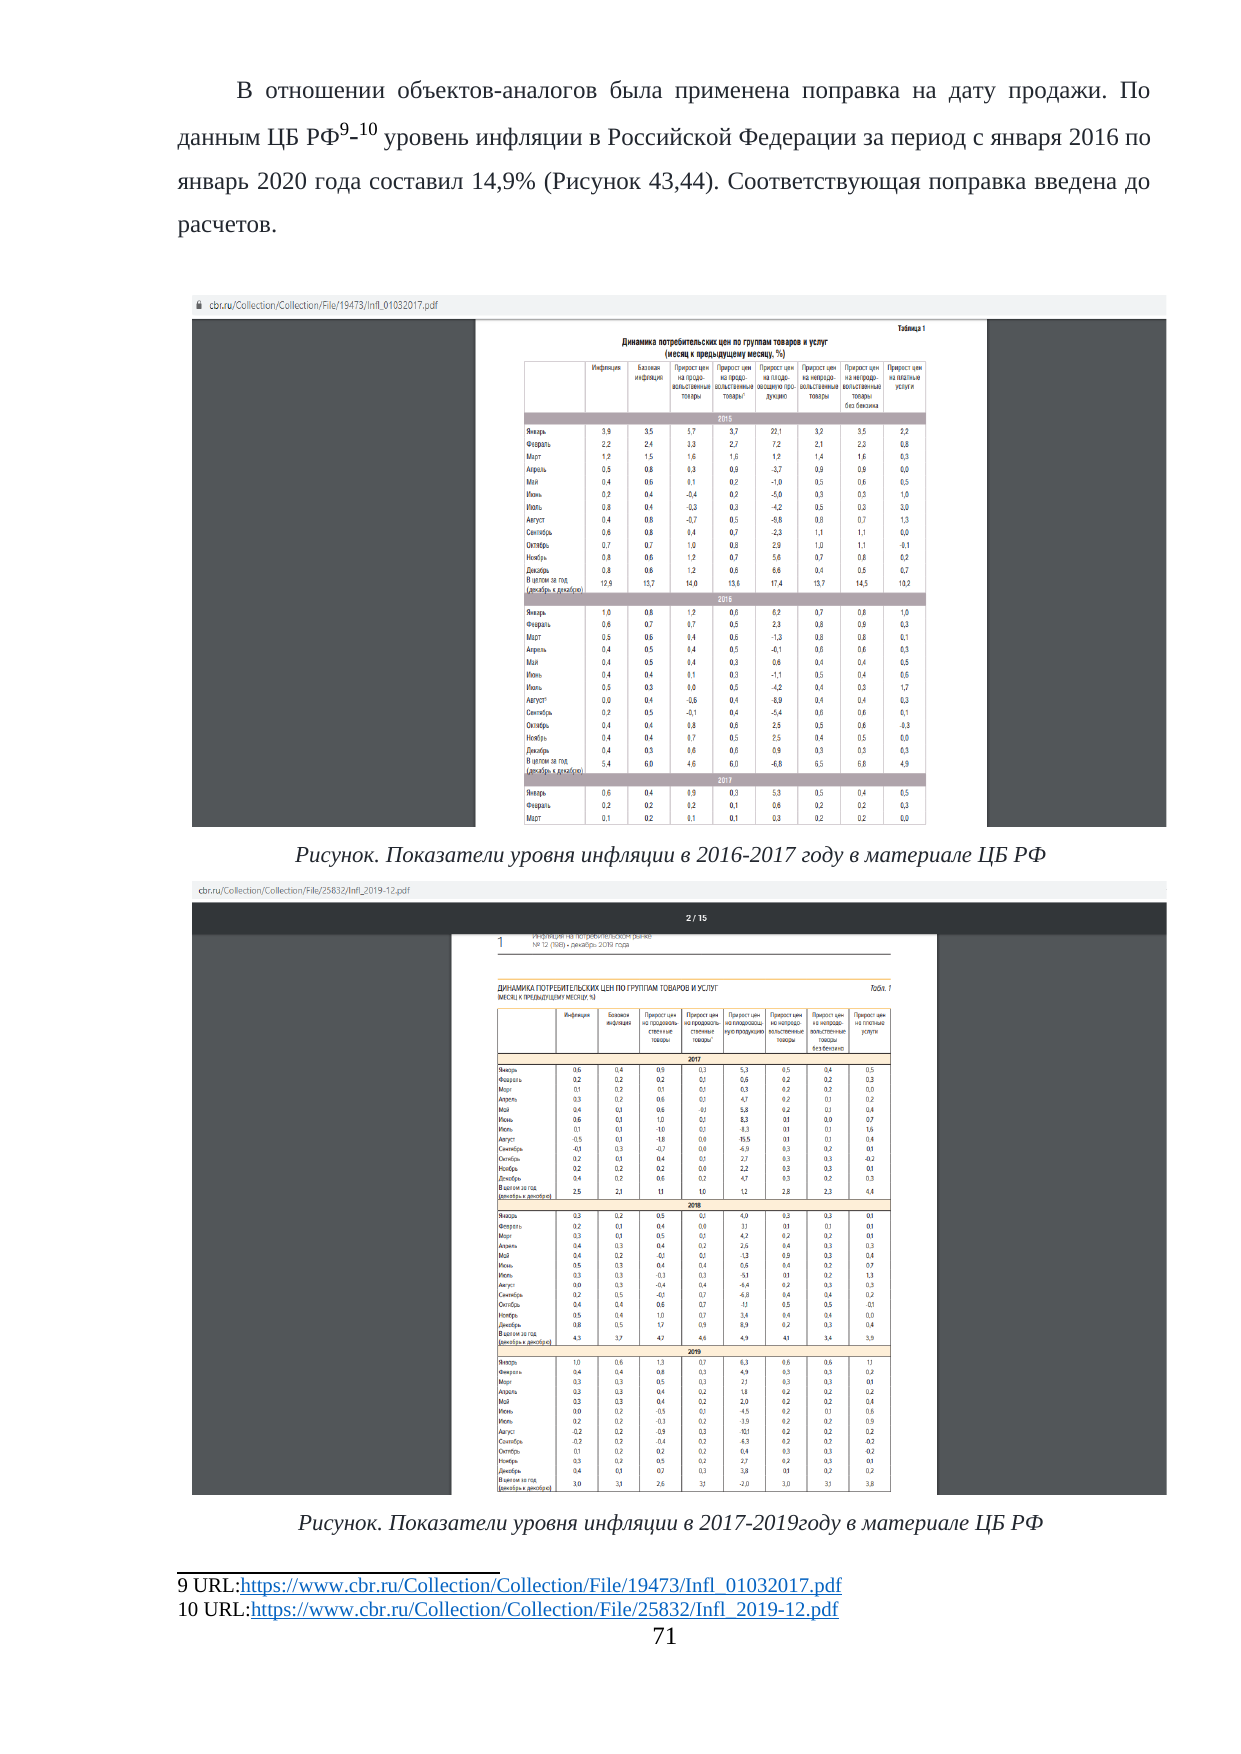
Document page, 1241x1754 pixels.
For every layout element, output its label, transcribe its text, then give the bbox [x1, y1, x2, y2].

text Рисунок. Показатели уровня инфляции в 2016-2017 году в материале ЦБ РФ [192, 841, 1152, 867]
text В отношении объектов-аналогов была применена поправка на дату продажи. По данным ЦБ РФ- уровень инфляции в Российской Федерации за период с января 2016 по январь 2020 года составил 14,9% (Рисунок 43,44). Соответствующая поправка введена до расчетов. [177, 75, 1152, 238]
text Рисунок. Показатели уровня инфляции в 2017-2019году в материале ЦБ РФ [192, 1509, 1152, 1536]
text URL:https://www.cbr.ru/Collection/Collection/File/19473/Infl_01032017.pdf [177, 1573, 1152, 1597]
text URL:https://www.cbr.ru/Collection/Collection/File/25832/Infl_2019-12.pdf [177, 1597, 1152, 1621]
